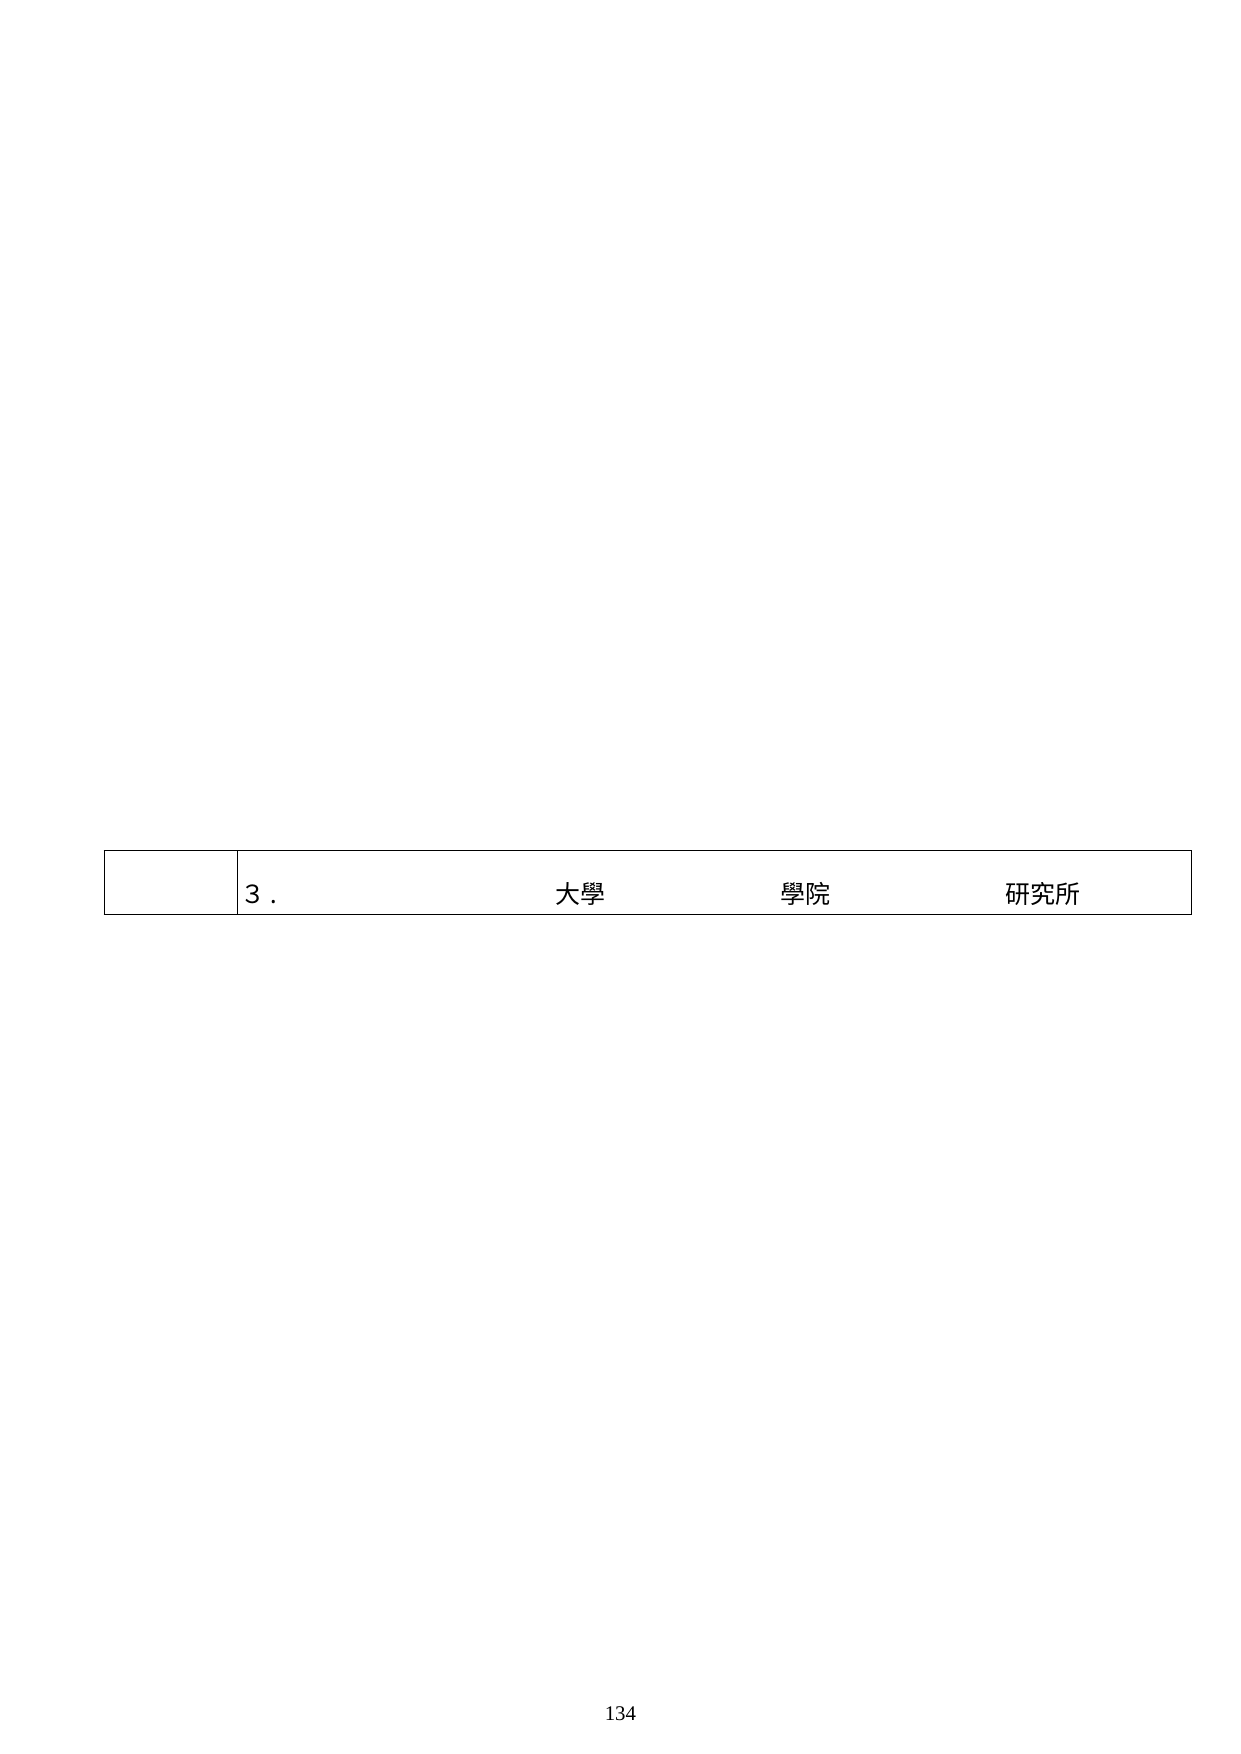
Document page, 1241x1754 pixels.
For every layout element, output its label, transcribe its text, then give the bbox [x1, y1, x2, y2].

table_cell ３. 大學 學院 研究所 [238, 851, 1191, 914]
table_cell [105, 851, 237, 914]
